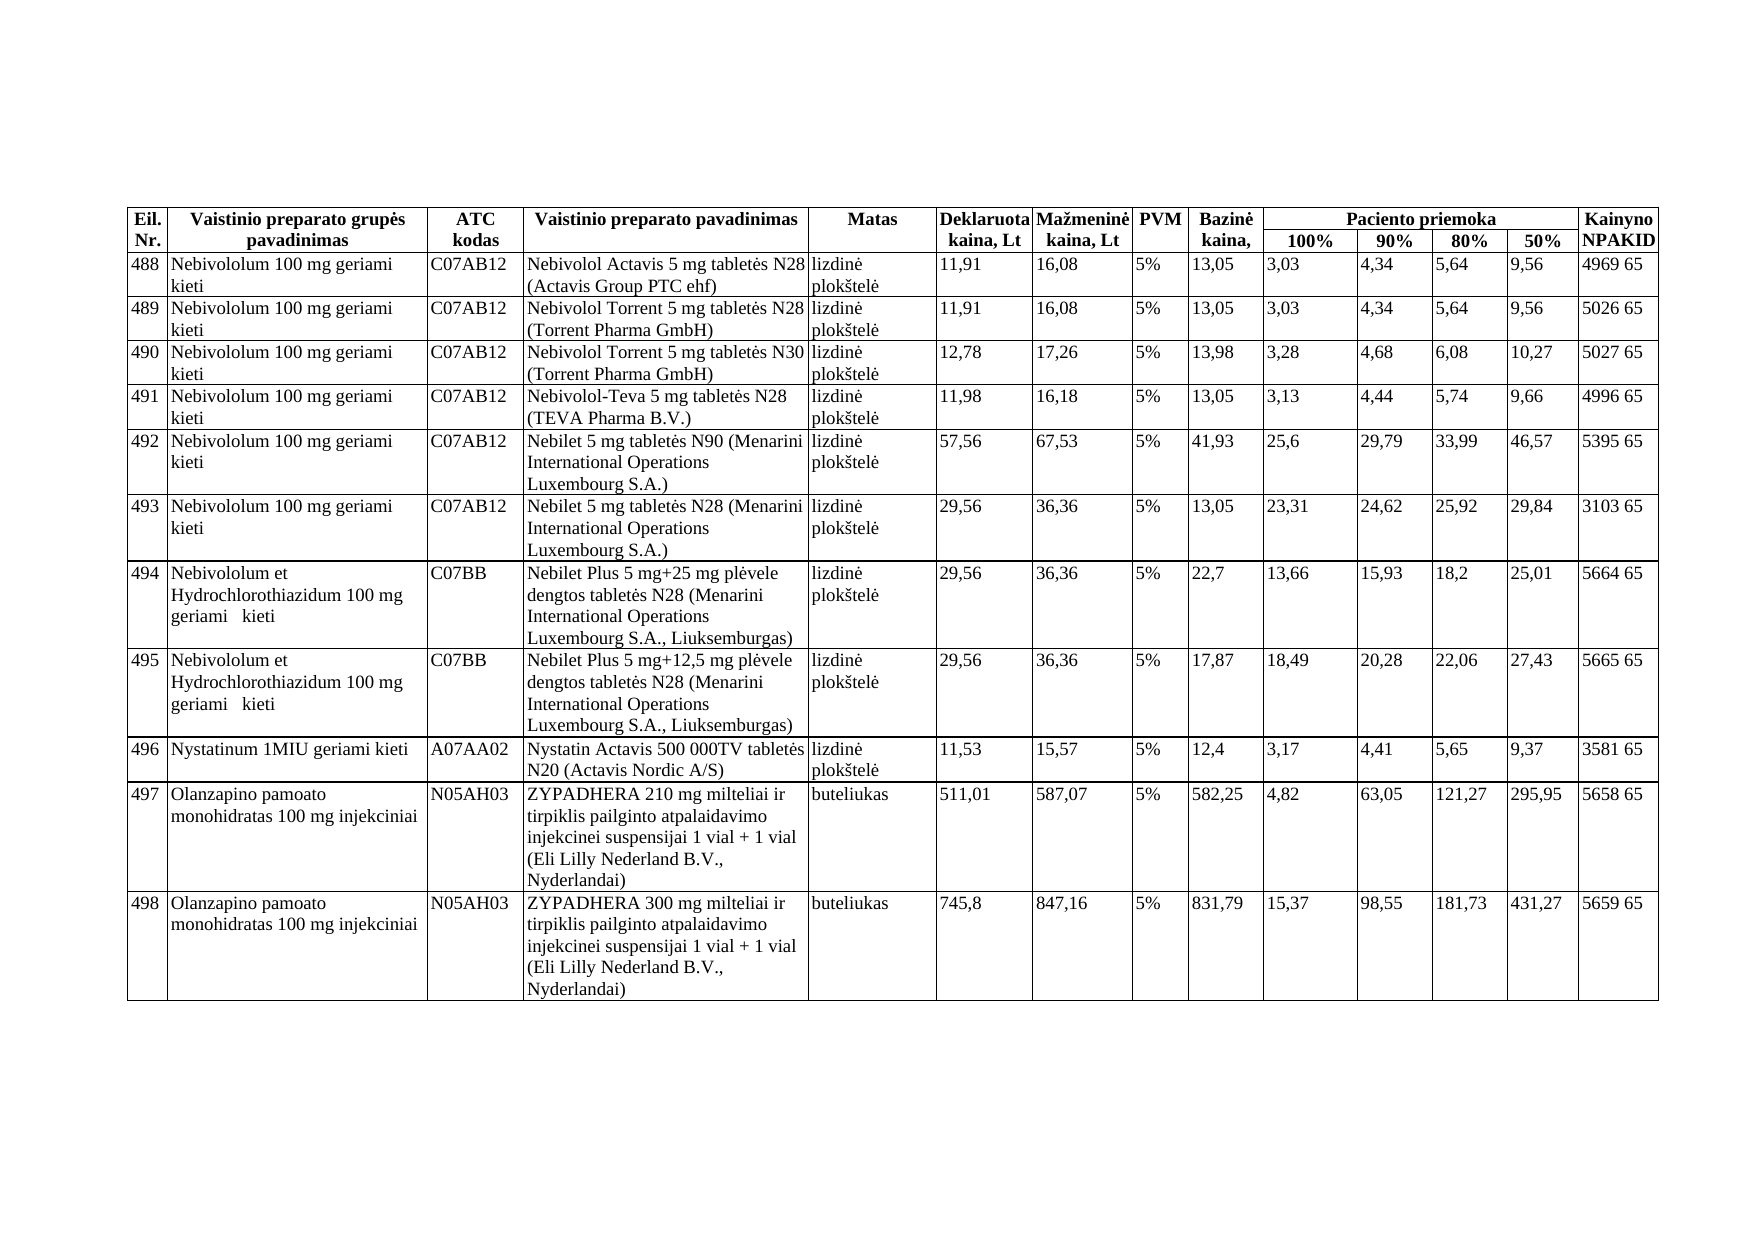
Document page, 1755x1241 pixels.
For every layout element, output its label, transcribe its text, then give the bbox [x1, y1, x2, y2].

table_cell 5,64 [1433, 253, 1507, 296]
table_cell 11,98 [937, 385, 1032, 428]
table_cell 5395 65 [1579, 430, 1658, 494]
table_cell 36,36 [1033, 562, 1132, 648]
table_cell Nebivolol-Teva 5 mg tabletės N28 (TEVA Pharma B.V.) [524, 385, 808, 428]
table_cell 5% [1133, 253, 1188, 296]
table_cell 5% [1133, 562, 1188, 648]
table_cell 17,87 [1189, 649, 1263, 736]
table_cell 25,01 [1508, 562, 1578, 648]
table_cell lizdinė plokštelė [809, 430, 936, 494]
table_cell 494 [128, 562, 167, 648]
table_cell buteliukas [809, 783, 936, 891]
table_cell 22,06 [1433, 649, 1507, 736]
table_cell 98,55 [1358, 892, 1432, 999]
table_cell 3,03 [1264, 253, 1357, 296]
table_cell C07BB [428, 649, 523, 736]
table_cell 13,05 [1189, 297, 1263, 340]
table_cell buteliukas [809, 892, 936, 999]
table_cell 6,08 [1433, 341, 1507, 384]
table_cell 498 [128, 892, 167, 999]
table_cell 4,34 [1358, 297, 1432, 340]
table_cell 5026 65 [1579, 297, 1658, 340]
table_cell C07AB12 [428, 430, 523, 494]
table_cell 5659 65 [1579, 892, 1658, 999]
table_cell 5% [1133, 385, 1188, 428]
table_cell 24,62 [1358, 495, 1432, 560]
table_header Deklaruota kaina, Lt [937, 208, 1032, 252]
table_cell 18,49 [1264, 649, 1357, 736]
table_cell 431,27 [1508, 892, 1578, 999]
table_cell 25,6 [1264, 430, 1357, 494]
table_cell 5658 65 [1579, 783, 1658, 891]
table_cell 5,74 [1433, 385, 1507, 428]
table_cell 13,05 [1189, 253, 1263, 296]
table_cell 4,44 [1358, 385, 1432, 428]
table_cell lizdinė plokštelė [809, 738, 936, 781]
table_cell 36,36 [1033, 495, 1132, 560]
table_cell 13,05 [1189, 385, 1263, 428]
table_cell 5% [1133, 430, 1188, 494]
table_cell A07AA02 [428, 738, 523, 781]
table_cell 50% [1508, 230, 1578, 252]
table_cell 5,64 [1433, 297, 1507, 340]
table_cell 9,66 [1508, 385, 1578, 428]
table_cell 5% [1133, 783, 1188, 891]
table_cell 12,78 [937, 341, 1032, 384]
table_cell Olanzapino pamoato monohidratas 100 mg injekciniai [168, 892, 427, 999]
table_cell lizdinė plokštelė [809, 649, 936, 736]
table_cell 5% [1133, 649, 1188, 736]
table_cell Nystatinum 1MIU geriami kieti [168, 738, 427, 781]
table_header PVM [1133, 208, 1188, 252]
table_cell 582,25 [1189, 783, 1263, 891]
table_cell 587,07 [1033, 783, 1132, 891]
table_cell 29,56 [937, 562, 1032, 648]
table_cell 9,37 [1508, 738, 1578, 781]
table_cell 16,18 [1033, 385, 1132, 428]
table_cell 3,13 [1264, 385, 1357, 428]
table_cell 181,73 [1433, 892, 1507, 999]
table_cell 831,79 [1189, 892, 1263, 999]
table_cell Nebivolol Torrent 5 mg tabletės N30 (Torrent Pharma GmbH) [524, 341, 808, 384]
table_cell Nebilet 5 mg tabletės N28 (Menarini International Operations Luxembourg S.A.) [524, 495, 808, 560]
table_cell 11,53 [937, 738, 1032, 781]
table_cell Nebivolol Actavis 5 mg tabletės N28 (Actavis Group PTC ehf) [524, 253, 808, 296]
table_cell 493 [128, 495, 167, 560]
table_cell 100% [1264, 230, 1357, 252]
table_cell 63,05 [1358, 783, 1432, 891]
table_cell 57,56 [937, 430, 1032, 494]
table_cell 15,37 [1264, 892, 1357, 999]
table_cell lizdinė plokštelė [809, 297, 936, 340]
table_cell lizdinė plokštelė [809, 495, 936, 560]
table_cell 10,27 [1508, 341, 1578, 384]
table_cell 33,99 [1433, 430, 1507, 494]
table_cell 4,34 [1358, 253, 1432, 296]
table_cell Nystatin Actavis 500 000TV tabletės N20 (Actavis Nordic A/S) [524, 738, 808, 781]
table_header ATC kodas [428, 208, 523, 252]
table_cell 41,93 [1189, 430, 1263, 494]
table_cell N05AH03 [428, 892, 523, 999]
table_cell 16,08 [1033, 253, 1132, 296]
table_cell Nebivololum 100 mg geriami kieti [168, 341, 427, 384]
table_cell N05AH03 [428, 783, 523, 891]
table_cell 492 [128, 430, 167, 494]
table_cell Nebivolol Torrent 5 mg tabletės N28 (Torrent Pharma GmbH) [524, 297, 808, 340]
table_cell 5664 65 [1579, 562, 1658, 648]
table_cell 295,95 [1508, 783, 1578, 891]
table_cell 3,03 [1264, 297, 1357, 340]
table_cell C07AB12 [428, 385, 523, 428]
table_cell C07AB12 [428, 297, 523, 340]
table_cell 11,91 [937, 253, 1032, 296]
table_cell 745,8 [937, 892, 1032, 999]
table_cell 36,36 [1033, 649, 1132, 736]
table_cell 3,28 [1264, 341, 1357, 384]
table_cell 121,27 [1433, 783, 1507, 891]
table_cell 491 [128, 385, 167, 428]
table_cell 29,56 [937, 495, 1032, 560]
table_cell 5665 65 [1579, 649, 1658, 736]
table_cell Nebivololum 100 mg geriami kieti [168, 297, 427, 340]
table_cell Nebivololum et Hydrochlorothiazidum 100 mg geriami kieti [168, 562, 427, 648]
table_cell 4996 65 [1579, 385, 1658, 428]
table_cell 495 [128, 649, 167, 736]
table_cell 4,41 [1358, 738, 1432, 781]
table_cell 67,53 [1033, 430, 1132, 494]
table_header Matas [809, 208, 936, 252]
table_cell Nebivololum 100 mg geriami kieti [168, 253, 427, 296]
table_cell 5,65 [1433, 738, 1507, 781]
table_cell 13,98 [1189, 341, 1263, 384]
table_cell 4,82 [1264, 783, 1357, 891]
table_cell 5% [1133, 892, 1188, 999]
table_header Kainyno NPAKID [1579, 208, 1658, 252]
table_cell 5% [1133, 341, 1188, 384]
table_cell C07AB12 [428, 495, 523, 560]
table_cell Nebivololum 100 mg geriami kieti [168, 385, 427, 428]
table_cell 23,31 [1264, 495, 1357, 560]
table_cell Nebilet 5 mg tabletės N90 (Menarini International Operations Luxembourg S.A.) [524, 430, 808, 494]
table_header Eil. Nr. [128, 208, 167, 252]
table_cell 90% [1358, 230, 1432, 252]
table_cell 4969 65 [1579, 253, 1658, 296]
table_cell 29,56 [937, 649, 1032, 736]
table_cell 29,84 [1508, 495, 1578, 560]
table_cell 497 [128, 783, 167, 891]
table_cell Nebilet Plus 5 mg+12,5 mg plėvele dengtos tabletės N28 (Menarini International Operations Luxembourg S.A., Liuksemburgas) [524, 649, 808, 736]
table_cell 5% [1133, 495, 1188, 560]
table_cell 847,16 [1033, 892, 1132, 999]
table_cell Nebilet Plus 5 mg+25 mg plėvele dengtos tabletės N28 (Menarini International Operations Luxembourg S.A., Liuksemburgas) [524, 562, 808, 648]
table_cell Nebivololum 100 mg geriami kieti [168, 495, 427, 560]
table_cell 488 [128, 253, 167, 296]
table_cell lizdinė plokštelė [809, 385, 936, 428]
table_cell 22,7 [1189, 562, 1263, 648]
table_header Paciento priemoka [1264, 208, 1578, 229]
table_cell 27,43 [1508, 649, 1578, 736]
table_header Vaistinio preparato grupės pavadinimas [168, 208, 427, 252]
table_cell 18,2 [1433, 562, 1507, 648]
table_cell lizdinė plokštelė [809, 562, 936, 648]
table_cell C07AB12 [428, 253, 523, 296]
table_cell Nebivololum 100 mg geriami kieti [168, 430, 427, 494]
table_cell 80% [1433, 230, 1507, 252]
table_cell lizdinė plokštelė [809, 341, 936, 384]
table_cell 15,93 [1358, 562, 1432, 648]
table_cell 25,92 [1433, 495, 1507, 560]
table_cell 5% [1133, 297, 1188, 340]
table_cell 511,01 [937, 783, 1032, 891]
table_cell Olanzapino pamoato monohidratas 100 mg injekciniai [168, 783, 427, 891]
table_cell 13,66 [1264, 562, 1357, 648]
table_cell 11,91 [937, 297, 1032, 340]
table_cell 29,79 [1358, 430, 1432, 494]
table_header Vaistinio preparato pavadinimas [524, 208, 808, 252]
table_cell ZYPADHERA 210 mg milteliai ir tirpiklis pailginto atpalaidavimo injekcinei suspensijai 1 vial + 1 vial (Eli Lilly Nederland B.V., Nyderlandai) [524, 783, 808, 891]
table_cell lizdinė plokštelė [809, 253, 936, 296]
table_cell C07AB12 [428, 341, 523, 384]
table_cell 4,68 [1358, 341, 1432, 384]
table_cell 5% [1133, 738, 1188, 781]
table_cell 16,08 [1033, 297, 1132, 340]
table_cell 15,57 [1033, 738, 1132, 781]
table_cell 5027 65 [1579, 341, 1658, 384]
table_cell 17,26 [1033, 341, 1132, 384]
table_header Bazinė kaina, Lt [1189, 208, 1263, 252]
table_cell 13,05 [1189, 495, 1263, 560]
table_cell C07BB [428, 562, 523, 648]
table_cell 12,4 [1189, 738, 1263, 781]
table_cell 489 [128, 297, 167, 340]
table_cell 3581 65 [1579, 738, 1658, 781]
table_header Mažmeninė kaina, Lt [1033, 208, 1132, 252]
table_cell 3,17 [1264, 738, 1357, 781]
table_cell 20,28 [1358, 649, 1432, 736]
table_cell 9,56 [1508, 297, 1578, 340]
table_cell 496 [128, 738, 167, 781]
table_cell Nebivololum et Hydrochlorothiazidum 100 mg geriami kieti [168, 649, 427, 736]
table_cell 46,57 [1508, 430, 1578, 494]
table_cell 490 [128, 341, 167, 384]
table_cell 3103 65 [1579, 495, 1658, 560]
table_cell 9,56 [1508, 253, 1578, 296]
table_cell ZYPADHERA 300 mg milteliai ir tirpiklis pailginto atpalaidavimo injekcinei suspensijai 1 vial + 1 vial (Eli Lilly Nederland B.V., Nyderlandai) [524, 892, 808, 999]
